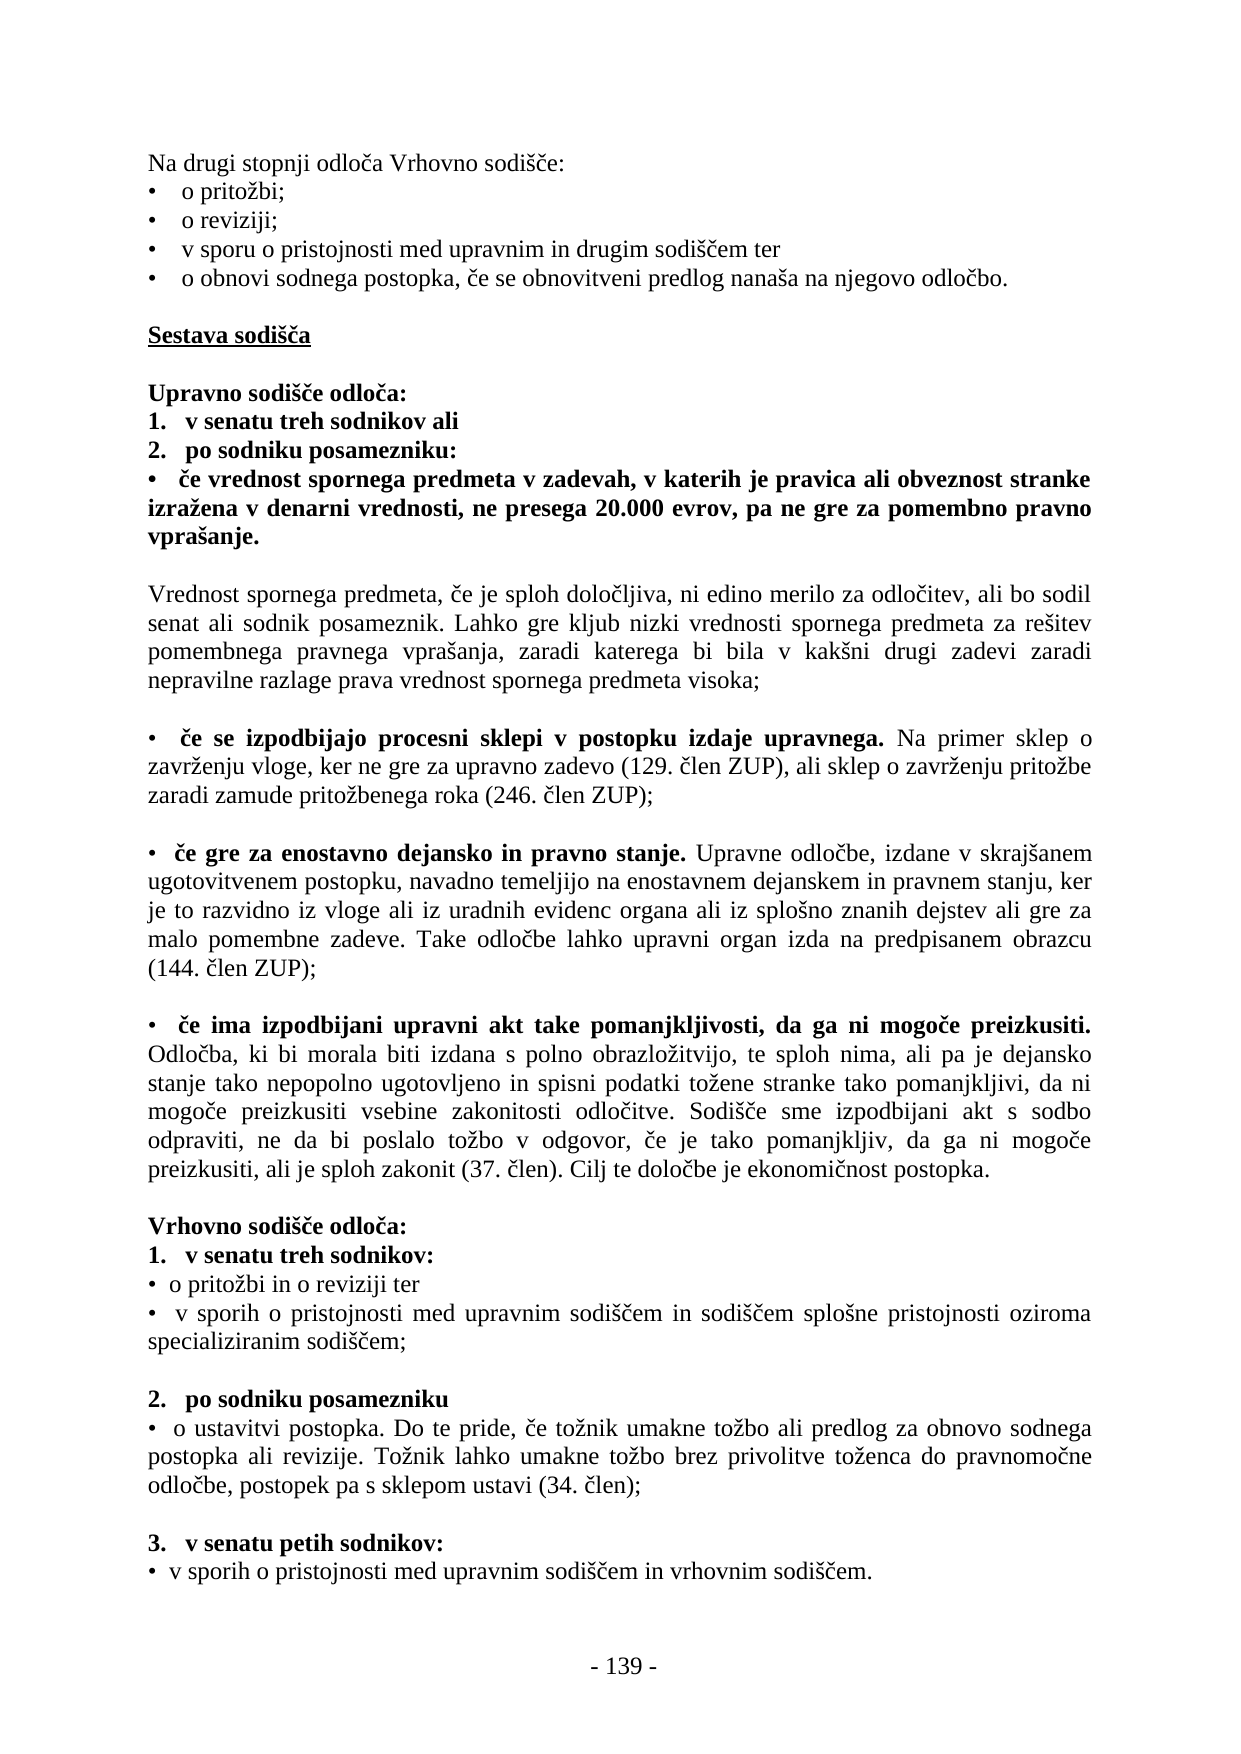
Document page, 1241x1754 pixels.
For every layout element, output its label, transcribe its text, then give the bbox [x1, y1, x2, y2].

text 1. v senatu treh sodnikov ali [148, 406, 1093, 435]
text • v sporih o pristojnosti med upravnim sodiščem in sodiščem splošne pristojnosti oziroma specializiranim sodiščem; [148, 1298, 1093, 1355]
text 2. po sodniku posamezniku: [148, 435, 1093, 464]
text • o pritožbi in o reviziji ter [148, 1269, 1093, 1298]
text • v sporih o pristojnosti med upravnim sodiščem in vrhovnim sodiščem. [148, 1556, 1093, 1585]
text • o obnovi sodnega postopka, če se obnovitveni predlog nanaša na njegovo odločbo. [148, 263, 1093, 291]
text Vrednost spornega predmeta, če je sploh določljiva, ni edino merilo za odločitev, ali bo sodil senat ali sodnik posameznik. Lahko gre kljub nizki vrednosti spornega predmeta za rešitev pomembnega pravnega vprašanja, zaradi katerega bi bila v kakšni drugi zadevi zaradi nepravilne razlage prava vrednost spor­nega predmeta visoka; [148, 579, 1093, 694]
text 2. po sodniku posamezniku [148, 1384, 1093, 1413]
text Upravno sodišče odloča: [148, 378, 1093, 406]
text • če ima izpodbijani upravni akt take pomanjkljivosti, da ga ni mogoče preizkusiti. Odločba, ki bi morala biti izdana s polno obrazložitvijo, te sploh nima, ali pa je dejansko stanje tako nepopolno ugotovljeno in spisni podatki tožene stranke tako pomanjkljivi, da ni mogoče preizkusiti vsebine zakonitosti odločitve. Sodišče sme izpodbijani akt s sodbo odpraviti, ne da bi poslalo tožbo v odgovor, če je tako pomanjkljiv, da ga ni mogoče preizkusiti, ali je sploh zakonit (37. člen). Cilj te določbe je ekonomičnost postopka. [148, 1010, 1093, 1183]
text • o ustavitvi postopka. Do te pride, če tožnik umakne tožbo ali predlog za obnovo sodnega postopka ali revizije. Tožnik lahko umakne tožbo brez privolitve toženca do pravnomočne odločbe, postopek pa s sklepom ustavi (34. člen); [148, 1413, 1093, 1499]
text • če gre za enostavno dejansko in pravno stanje. Upravne odločbe, izdane v skrajšanem ugotovitvenem postopku, navadno temeljijo na enostavnem dejanskem in pravnem stanju, ker je to razvidno iz vloge ali iz uradnih evidenc organa ali iz splošno znanih dejstev ali gre za malo pomembne zadeve. Take odločbe lahko upravni organ izda na predpisanem obrazcu (144. člen ZUP); [148, 838, 1093, 981]
text 3. v senatu petih sodnikov: [148, 1528, 1093, 1556]
text Sestava sodišča [148, 320, 1093, 349]
text • o reviziji; [148, 205, 1093, 234]
text • če se izpodbijajo procesni sklepi v postopku izdaje upravnega. Na primer sklep o zavrženju vloge, ker ne gre za upravno zadevo (129. člen ZUP), ali sklep o zavrženju pritožbe zaradi zamude pritožbenega roka (246. člen ZUP); [148, 723, 1093, 809]
text • če vrednost spornega predmeta v zadevah, v katerih je pravica ali obveznost stranke izražena v denarni vrednosti, ne presega 20.000 evrov, pa ne gre za pomembno pravno vprašanje. [148, 464, 1093, 550]
text Na drugi stopnji odloča Vrhovno sodišče: [148, 148, 1093, 176]
text • o pritožbi; [148, 176, 1093, 205]
text Vrhovno sodišče odloča: [148, 1211, 1093, 1240]
text 1. v senatu treh sodnikov: [148, 1240, 1093, 1269]
text • v sporu o pristojnosti med upravnim in drugim sodiščem ter [148, 234, 1093, 263]
